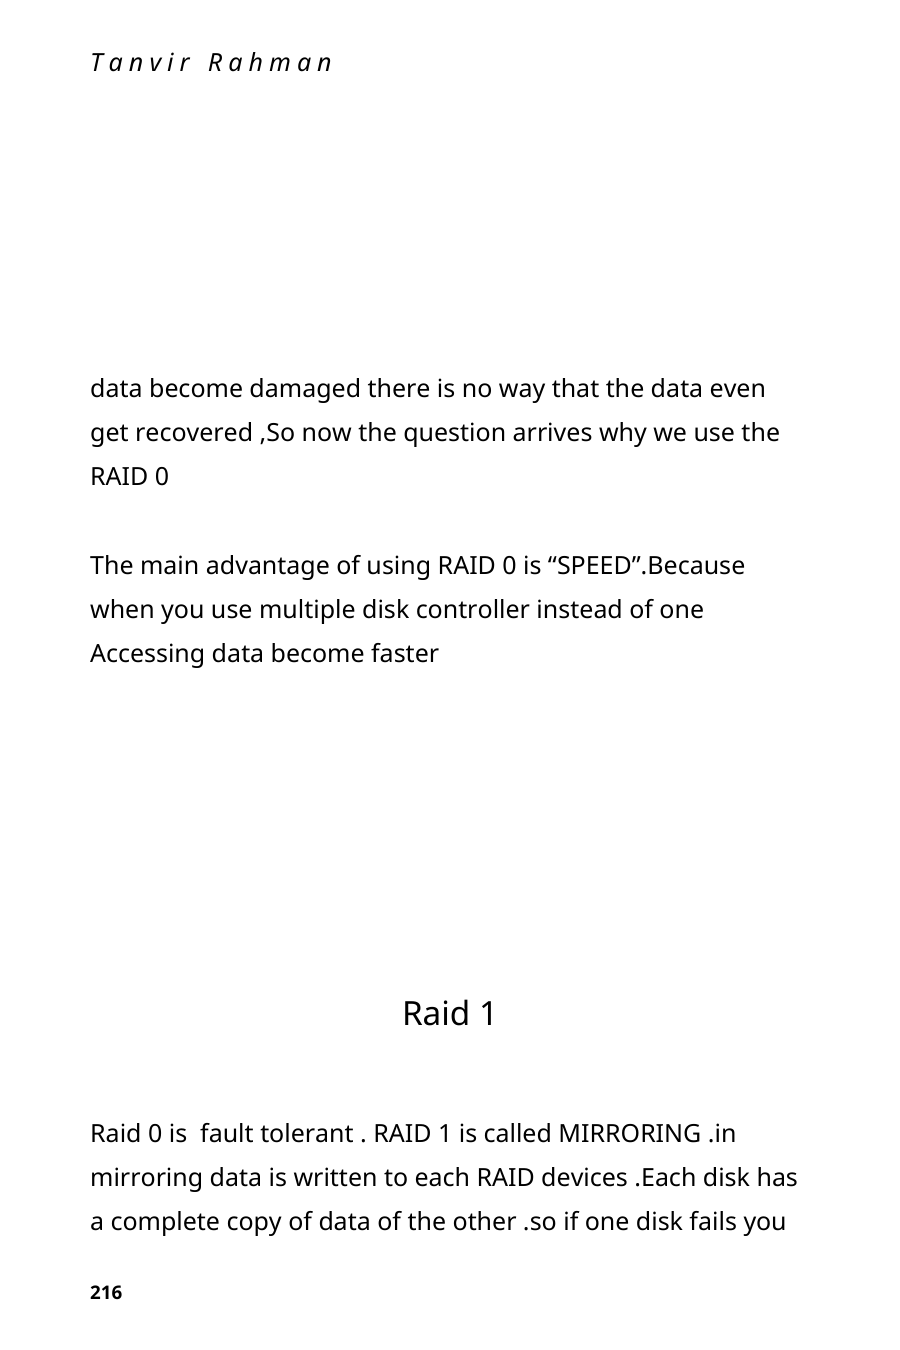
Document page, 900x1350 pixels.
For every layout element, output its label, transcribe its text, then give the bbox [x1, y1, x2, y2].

text Raid 0 is fault tolerant . RAID 1 is called MIRRORING .in mirroring data is written to each RAID devices .Each disk has a complete copy of data of the other .so if one disk fails you [90, 1115, 810, 1238]
text The main advantage of using RAID 0 is “SPEED”.Because when you use multiple disk controller instead of one Accessing data become faster [90, 547, 810, 670]
text Raid 1 [90, 990, 810, 1035]
text data become damaged there is no way that the data even get recovered ,So now the question arrives why we use the RAID 0 [90, 370, 810, 493]
